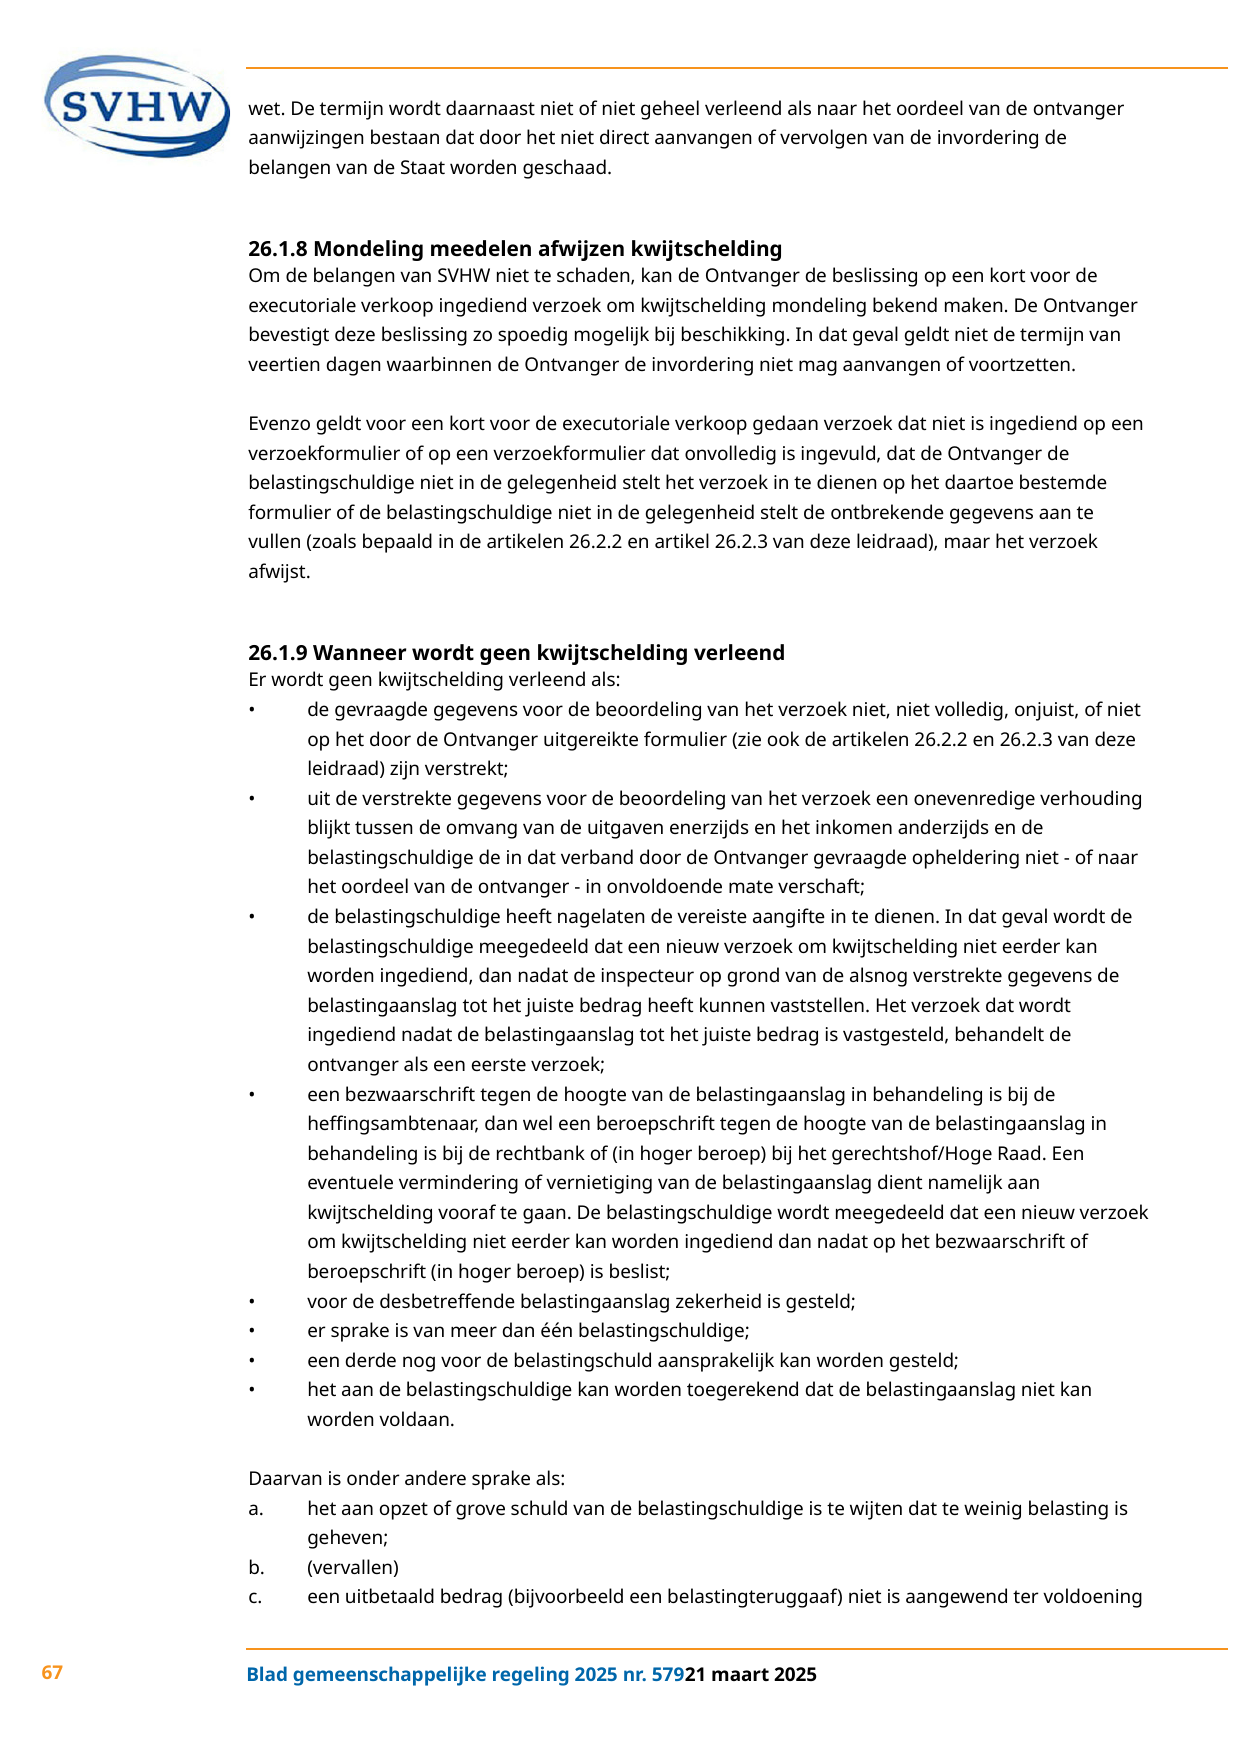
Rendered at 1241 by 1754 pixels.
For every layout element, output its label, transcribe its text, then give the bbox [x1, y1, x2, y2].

text Om de belangen van SVHW niet te schaden, kan de Ontvanger de beslissing op een kort voor de executoriale verkoop ingediend verzoek om kwijtschelding mondeling bekend maken. De Ontvanger bevestigt deze beslissing zo spoedig mogelijk bij beschikking. In dat geval geldt niet de termijn van veertien dagen waarbinnen de Ontvanger de invordering niet mag aanvangen of voortzetten. [248, 262, 1152, 377]
list de belastingschuldige heeft nagelaten de vereiste aangifte in te dienen. In dat geval wordt de belastingschuldige meegedeeld dat een nieuw verzoek om kwijtschelding niet eerder kan worden ingediend, dan nadat de inspecteur op grond van de alsnog verstrekte gegevens de belastingaanslag tot het juiste bedrag heeft kunnen vaststellen. Het verzoek dat wordt ingediend nadat de belastingaanslag tot het juiste bedrag is vastgesteld, behandelt de ontvanger als een eerste verzoek; [248, 903, 1152, 1077]
text 26.1.9 Wanneer wordt geen kwijtschelding verleend [248, 638, 1152, 667]
list een uitbetaald bedrag (bijvoorbeeld een belastingteruggaaf) niet is aangewend ter voldoening [248, 1584, 1152, 1609]
list voor de desbetreffende belastingaanslag zekerheid is gesteld; [248, 1288, 1152, 1314]
list een bezwaarschrift tegen de hoogte van de belastingaanslag in behandeling is bij de heffingsambtenaar, dan wel een beroepschrift tegen de hoogte van de belastingaanslag in behandeling is bij de rechtbank of (in hoger beroep) bij het gerechtshof/Hoge Raad. Een eventuele vermindering of vernietiging van de belastingaanslag dient namelijk aan kwijtschelding vooraf te gaan. De belastingschuldige wordt meegedeeld dat een nieuw verzoek om kwijtschelding niet eerder kan worden ingediend dan nadat op het bezwaarschrift of beroepschrift (in hoger beroep) is beslist; [248, 1081, 1152, 1284]
list (vervallen) [248, 1554, 1152, 1580]
text Er wordt geen kwijtschelding verleend als: [248, 667, 1152, 692]
picture [41, 47, 231, 172]
list het aan de belastingschuldige kan worden toegerekend dat de belastingaanslag niet kan worden voldaan. [248, 1377, 1152, 1432]
list het aan opzet of grove schuld van de belastingschuldige is te wijten dat te weinig belasting is geheven; [248, 1495, 1152, 1550]
text wet. De termijn wordt daarnaast niet of niet geheel verleend als naar het oordeel van de ontvanger aanwijzingen bestaan dat door het niet direct aanvangen of vervolgen van de invordering de belangen van de Staat worden geschaad. [248, 95, 1152, 180]
list een derde nog voor de belastingschuld aansprakelijk kan worden gesteld; [248, 1347, 1152, 1373]
list de gevraagde gegevens voor de beoordeling van het verzoek niet, niet volledig, onjuist, of niet op het door de Ontvanger uitgereikte formulier (zie ook de artikelen 26.2.2 en 26.2.3 van deze leidraad) zijn verstrekt; [248, 696, 1152, 781]
text Evenzo geldt voor een kort voor de executoriale verkoop gedaan verzoek dat niet is ingediend op een verzoekformulier of op een verzoekformulier dat onvolledig is ingevuld, dat de Ontvanger de belastingschuldige niet in de gelegenheid stelt het verzoek in te dienen op het daartoe bestemde formulier of de belastingschuldige niet in de gelegenheid stelt de ontbrekende gegevens aan te vullen (zoals bepaald in de artikelen 26.2.2 en artikel 26.2.3 van deze leidraad), maar het verzoek afwijst. [248, 410, 1152, 584]
list uit de verstrekte gegevens voor de beoordeling van het verzoek een onevenredige verhouding blijkt tussen de omvang van de uitgaven enerzijds en het inkomen anderzijds en de belastingschuldige de in dat verband door de Ontvanger gevraagde opheldering niet - of naar het oordeel van de ontvanger - in onvoldoende mate verschaft; [248, 785, 1152, 899]
list er sprake is van meer dan één belastingschuldige; [248, 1317, 1152, 1343]
text Daarvan is onder andere sprake als: [248, 1465, 1152, 1491]
text 26.1.8 Mondeling meedelen afwijzen kwijtschelding [248, 234, 1152, 262]
